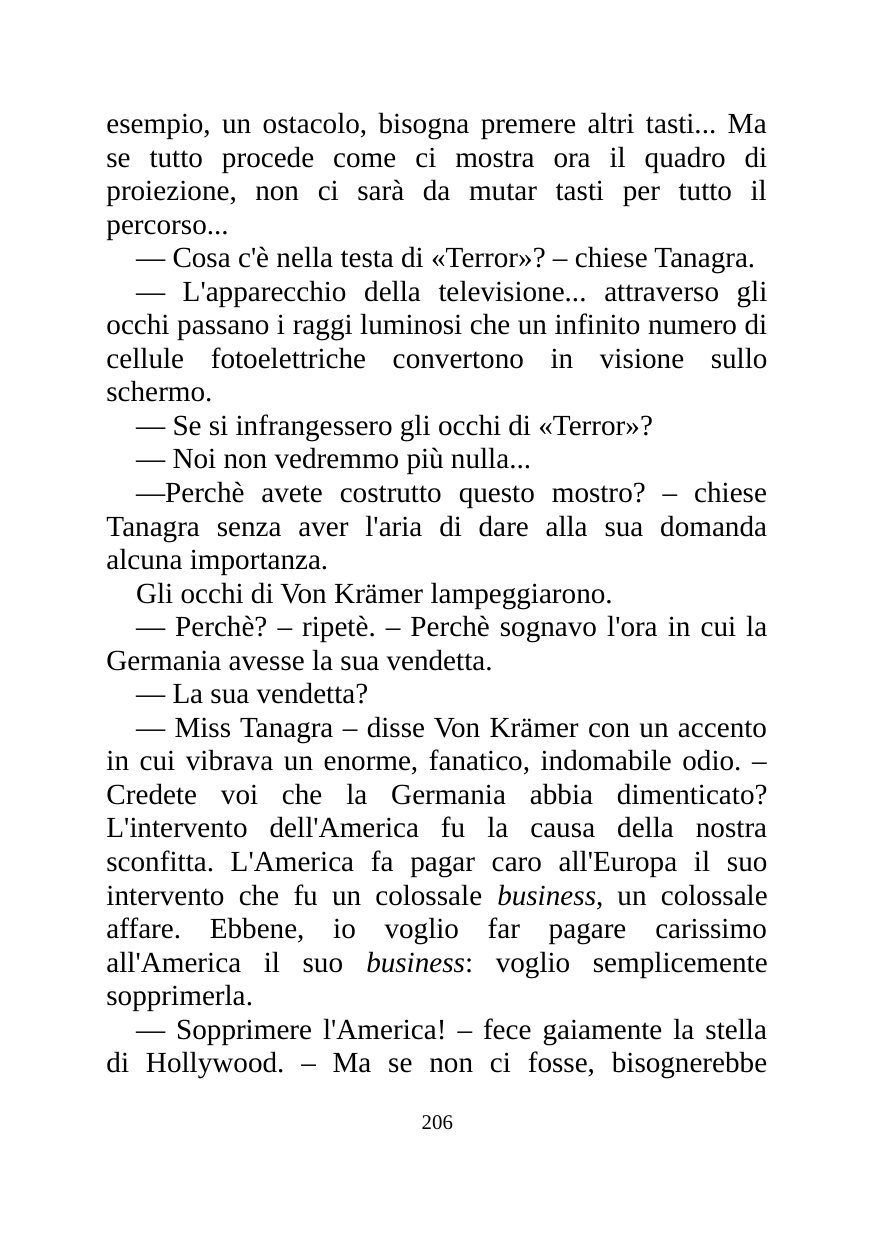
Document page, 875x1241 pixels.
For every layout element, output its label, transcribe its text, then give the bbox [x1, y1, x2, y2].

text —Perchè avete costrutto questo mostro? – chiese Tanagra senza aver l'aria di dare alla sua domanda alcuna importanza. [106, 475, 768, 576]
text esempio, un ostacolo, bisogna premere altri tasti... Ma se tutto procede come ci mostra ora il quadro di proiezione, non ci sarà da mutar tasti per tutto il percorso... [106, 106, 768, 240]
text — L'apparecchio della televisione... attraverso gli occhi passano i raggi luminosi che un infinito numero di cellule fotoelettriche convertono in visione sullo schermo. [106, 274, 768, 408]
text — Se si infrangessero gli occhi di «Terror»? [106, 408, 768, 442]
text — Miss Tanagra – disse Von Krämer con un accento in cui vibrava un enorme, fanatico, indomabile odio. – Credete voi che la Germania abbia dimenticato? L'intervento dell'America fu la causa della nostra sconfitta. L'America fa pagar caro all'Europa il suo intervento che fu un colossale business, un colossale affare. Ebbene, io voglio far pagare carissimo all'America il suo business: voglio semplicemente sopprimerla. [106, 710, 768, 1012]
text — Sopprimere l'America! – fece gaiamente la stella di Hollywood. – Ma se non ci fosse, bisognerebbe [106, 1012, 768, 1079]
text Gli occhi di Von Krämer lampeggiarono. [106, 576, 768, 609]
text — Cosa c'è nella testa di «Terror»? – chiese Tanagra. [106, 240, 768, 274]
text — Perchè? – ripetè. – Perchè sognavo l'ora in cui la Germania avesse la sua vendetta. [106, 609, 768, 676]
text — Noi non vedremmo più nulla... [106, 442, 768, 475]
text — La sua vendetta? [106, 676, 768, 710]
